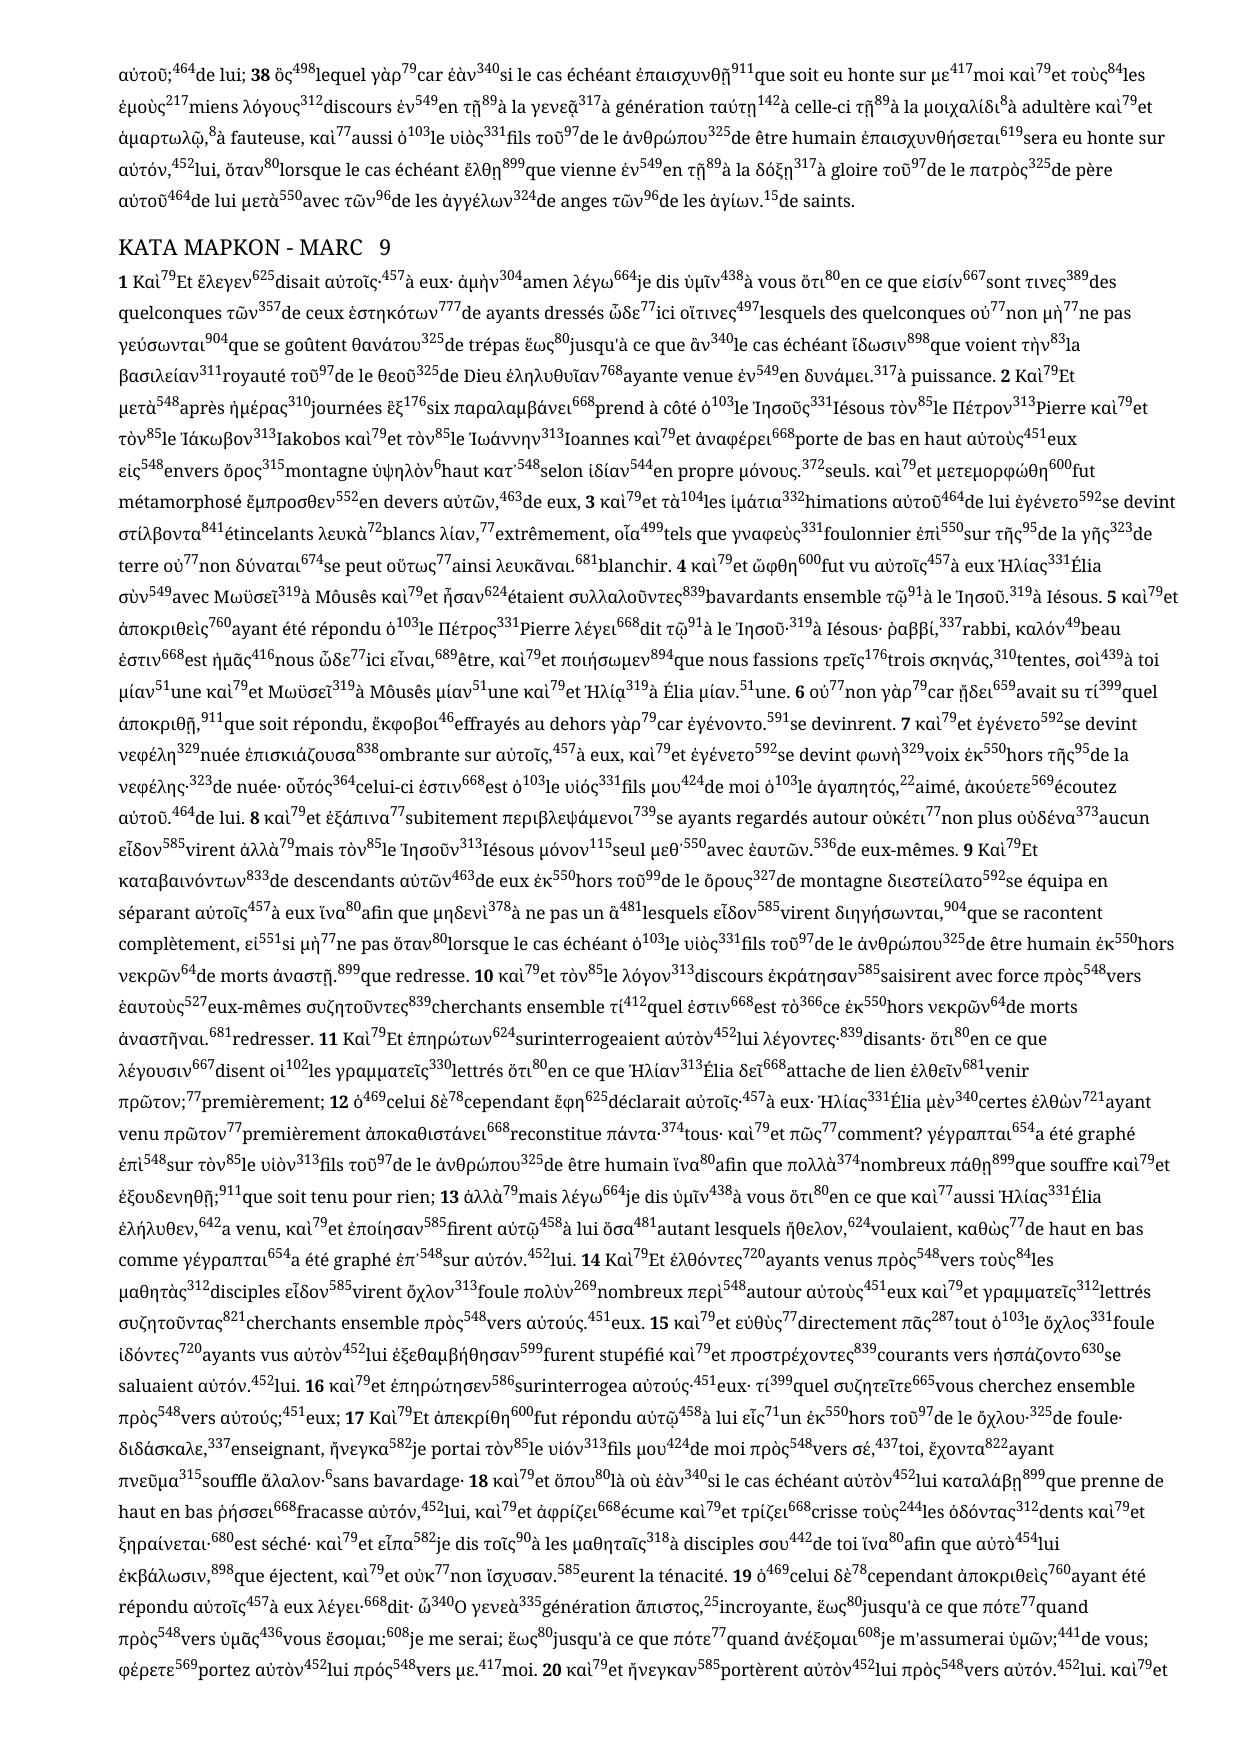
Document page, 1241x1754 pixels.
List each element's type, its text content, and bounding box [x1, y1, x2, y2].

text ΚΑΤΑ ΜΑΡΚΟΝ - MARC 9 [118, 231, 1181, 261]
text 1 Καὶ79Et ἔλεγεν625disait αὐτοῖς·457à eux· ἀμὴν304amen λέγω664je dis ὑμῖν438à vous ὅτι80en ce que εἰσίν667sont τινες389des quelconques τῶν357de ceux ἑστηκότων777de ayants dressés ὧδε77ici οἵτινες497lesquels des quelconques οὐ77non μὴ77ne pas γεύσωνται904que se goûtent θανάτου325de trépas ἕως80jusqu'à ce que ἂν340le cas échéant ἴδωσιν898que voient τὴν83la βασιλείαν311royauté τοῦ97de le θεοῦ325de Dieu ἐληλυθυῖαν768ayante venue ἐν549en δυνάμει.317à puissance. 2 Καὶ79Et μετὰ548après ἡμέρας310journées ἓξ176six παραλαμβάνει668prend à côté ὁ103le Ἰησοῦς331Iésous τὸν85le Πέτρον313Pierre καὶ79et τὸν85le Ἰάκωβον313Iakobos καὶ79et τὸν85le Ἰωάννην313Ioannes καὶ79et ἀναφέρει668porte de bas en haut αὐτοὺς451eux εἰς548envers ὄρος315montagne ὑψηλὸν6haut κατ᾽548selon ἰδίαν544en propre μόνους.372seuls. καὶ79et μετεμορφώθη600fut métamorphosé ἔμπροσθεν552en devers αὐτῶν,463de eux, 3 καὶ79et τὰ104les ἱμάτια332himations αὐτοῦ464de lui ἐγένετο592se devint στίλβοντα841étincelants λευκὰ72blancs λίαν,77extrêmement, οἷα499tels que γναφεὺς331foulonnier ἐπὶ550sur τῆς95de la γῆς323de terre οὐ77non δύναται674se peut οὕτως77ainsi λευκᾶναι.681blanchir. 4 καὶ79et ὤφθη600fut vu αὐτοῖς457à eux Ἠλίας331Élia σὺν549avec Μωϋσεῖ319à Môusês καὶ79et ἦσαν624étaient συλλαλοῦντες839bavardants ensemble τῷ91à le Ἰησοῦ.319à Iésous. 5 καὶ79et ἀποκριθεὶς760ayant été répondu ὁ103le Πέτρος331Pierre λέγει668dit τῷ91à le Ἰησοῦ·319à Iésous· ῥαββί,337rabbi, καλόν49beau ἐστιν668est ἡμᾶς416nous ὧδε77ici εἶναι,689être, καὶ79et ποιήσωμεν894que nous fassions τρεῖς176trois σκηνάς,310tentes, σοὶ439à toi μίαν51une καὶ79et Μωϋσεῖ319à Môusês μίαν51une καὶ79et Ἠλίᾳ319à Élia μίαν.51une. 6 οὐ77non γὰρ79car ᾔδει659avait su τί399quel ἀποκριθῇ,911que soit répondu, ἔκφοβοι46effrayés au dehors γὰρ79car ἐγένοντο.591se devinrent. 7 καὶ79et ἐγένετο592se devint νεφέλη329nuée ἐπισκιάζουσα838ombrante sur αὐτοῖς,457à eux, καὶ79et ἐγένετο592se devint φωνὴ329voix ἐκ550hors τῆς95de la νεφέλης·323de nuée· οὗτός364celui-ci ἐστιν668est ὁ103le υἱός331fils μου424de moi ὁ103le ἀγαπητός,22aimé, ἀκούετε569écoutez αὐτοῦ.464de lui. 8 καὶ79et ἐξάπινα77subitement περιβλεψάμενοι739se ayants regardés autour οὐκέτι77non plus οὐδένα373aucun εἶδον585virent ἀλλὰ79mais τὸν85le Ἰησοῦν313Iésous μόνον115seul μεθ᾽550avec ἑαυτῶν.536de eux-mêmes. 9 Καὶ79Et καταβαινόντων833de descendants αὐτῶν463de eux ἐκ550hors τοῦ99de le ὄρους327de montagne διεστείλατο592se équipa en séparant αὐτοῖς457à eux ἵνα80afin que μηδενὶ378à ne pas un ἃ481lesquels εἶδον585virent διηγήσωνται,904que se racontent complètement, εἰ551si μὴ77ne pas ὅταν80lorsque le cas échéant ὁ103le υἱὸς331fils τοῦ97de le ἀνθρώπου325de être humain ἐκ550hors νεκρῶν64de morts ἀναστῇ.899que redresse. 10 καὶ79et τὸν85le λόγον313discours ἐκράτησαν585saisirent avec force πρὸς548vers ἑαυτοὺς527eux-mêmes συζητοῦντες839cherchants ensemble τί412quel ἐστιν668est τὸ366ce ἐκ550hors νεκρῶν64de morts ἀναστῆναι.681redresser. 11 Καὶ79Et ἐπηρώτων624surinterrogeaient αὐτὸν452lui λέγοντες·839disants· ὅτι80en ce que λέγουσιν667disent οἱ102les γραμματεῖς330lettrés ὅτι80en ce que Ἠλίαν313Élia δεῖ668attache de lien ἐλθεῖν681venir πρῶτον;77premièrement; 12 ὁ469celui δὲ78cependant ἔφη625déclarait αὐτοῖς·457à eux· Ἠλίας331Élia μὲν340certes ἐλθὼν721ayant venu πρῶτον77premièrement ἀποκαθιστάνει668reconstitue πάντα·374tous· καὶ79et πῶς77comment? γέγραπται654a été graphé ἐπὶ548sur τὸν85le υἱὸν313fils τοῦ97de le ἀνθρώπου325de être humain ἵνα80afin que πολλὰ374nombreux πάθῃ899que souffre καὶ79et ἐξουδενηθῇ;911que soit tenu pour rien; 13 ἀλλὰ79mais λέγω664je dis ὑμῖν438à vous ὅτι80en ce que καὶ77aussi Ἠλίας331Élia ἐλήλυθεν,642a venu, καὶ79et ἐποίησαν585firent αὐτῷ458à lui ὅσα481autant lesquels ἤθελον,624voulaient, καθὼς77de haut en bas comme γέγραπται654a été graphé ἐπ᾽548sur αὐτόν.452lui. 14 Καὶ79Et ἐλθόντες720ayants venus πρὸς548vers τοὺς84les μαθητὰς312disciples εἶδον585virent ὄχλον313foule πολὺν269nombreux περὶ548autour αὐτοὺς451eux καὶ79et γραμματεῖς312lettrés συζητοῦντας821cherchants ensemble πρὸς548vers αὐτούς.451eux. 15 καὶ79et εὐθὺς77directement πᾶς287tout ὁ103le ὄχλος331foule ἰδόντες720ayants vus αὐτὸν452lui ἐξεθαμβήθησαν599furent stupéfié καὶ79et προστρέχοντες839courants vers ἠσπάζοντο630se saluaient αὐτόν.452lui. 16 καὶ79et ἐπηρώτησεν586surinterrogea αὐτούς·451eux· τί399quel συζητεῖτε665vous cherchez ensemble πρὸς548vers αὐτούς;451eux; 17 Καὶ79Et ἀπεκρίθη600fut répondu αὐτῷ458à lui εἷς71un ἐκ550hors τοῦ97de le ὄχλου·325de foule· διδάσκαλε,337enseignant, ἤνεγκα582je portai τὸν85le υἱόν313fils μου424de moi πρὸς548vers σέ,437toi, ἔχοντα822ayant πνεῦμα315souffle ἄλαλον·6sans bavardage· 18 καὶ79et ὅπου80là où ἐὰν340si le cas échéant αὐτὸν452lui καταλάβῃ899que prenne de haut en bas ῥήσσει668fracasse αὐτόν,452lui, καὶ79et ἀφρίζει668écume καὶ79et τρίζει668crisse τοὺς244les ὀδόντας312dents καὶ79et ξηραίνεται·680est séché· καὶ79et εἶπα582je dis τοῖς90à les μαθηταῖς318à disciples σου442de toi ἵνα80afin que αὐτὸ454lui ἐκβάλωσιν,898que éjectent, καὶ79et οὐκ77non ἴσχυσαν.585eurent la ténacité. 19 ὁ469celui δὲ78cependant ἀποκριθεὶς760ayant été répondu αὐτοῖς457à eux λέγει·668dit· ὦ340O γενεὰ335génération ἄπιστος,25incroyante, ἕως80jusqu'à ce que πότε77quand πρὸς548vers ὑμᾶς436vous ἔσομαι;608je me serai; ἕως80jusqu'à ce que πότε77quand ἀνέξομαι608je m'assumerai ὑμῶν;441de vous; φέρετε569portez αὐτὸν452lui πρός548vers με.417moi. 20 καὶ79et ἤνεγκαν585portèrent αὐτὸν452lui πρὸς548vers αὐτόν.452lui. καὶ79et ἰδὼν721ayant vu αὐτὸν452lui τὸ105le πνεῦμα333souffle εὐθὺς77directement συνεσπάραξεν586convulsa ensemble αὐτόν,452lui, καὶ79et πεσὼν721ayant tombé ἐπὶ550sur τῆς95de la γῆς323de terre ἐκυλίετο631se roulait ἀφρίζων.840écumant. 21 καὶ79et ἐπηρώτησεν586surinterrogea τὸν85le πατέρα313père αὐτοῦ·464de lui· πόσος174combien grand? χρόνος331temps ἐστὶν668est ὡς80comme τοῦτο366ce-ci γέγονεν642a devenu αὐτῷ;458à lui; ὁ469celui δὲ78cependant εἶπεν·586dit· ἐκ547hors παιδιόθεν·77petite enfance· 22 καὶ79et πολλάκις77souvent καὶ79et εἰς548envers πῦρ315feu αὐτὸν452lui ἔβαλεν586jeta καὶ79et εἰς548envers ὕδατα314eaux ἵνα80afin que ἀπολέσῃ899que dépérisse αὐτόν·452lui· ἀλλ᾽79mais εἴ80si τι375un quelconque δύνῃ,672tu te peux, βοήθησον554aide ἡμῖν419à nous σπλαγχνισθεὶς760ayant été remué aux entrailles ἐφ᾽548sur ἡμᾶς.416nous. 23 ὁ103le δὲ78cependant Ἰησοῦς331Iésous εἶπεν586dit αὐτῷ·458à lui· τὸ348ce εἰ80si δύνῃ,672tu te peux, πάντα391tous δυνατὰ48puissants τῷ352à celui πιστεύοντι.828à croyant. 24 καὶ79et εὐθὺς77directement κράξας721ayant croassé ὁ103le πατὴρ331père τοῦ99de le παιδίου327de petit servant ἔλεγεν·625disait· πιστεύω·664je crois· βοήθει570aide μου424de moi τῇ89à la ἀπιστίᾳ.317à incroyance. 25 Ἰδὼν721Ayant vu δὲ78cependant ὁ103le Ἰησοῦς331Iésous ὅτι80en ce que ἐπισυντρέχει668accourt ὄχλος,331foule, ἐπετίμησεν586survalorisa τῷ93à le πνεύματι321à souffle τῷ93à le ἀκαθάρτῳ12à impur λέγων840disant αὐτῷ·460à lui· τὸ111le ἄλαλον28sans bavardage καὶ79et κωφὸν28sourd muet πνεῦμα,339souffle, ἐγὼ431moi ἐπιτάσσω664j'ordonne sûrement σοι,439à toi, ἔξελθε554sors ἐξ550hors αὐτοῦ464de lui καὶ79et μηκέτι77ne pas plus εἰσέλθῃς897que tu viennes à l'intérieur εἰς548envers αὐτόν.452lui. 26 καὶ79et κράξας721ayant croassé καὶ79et πολλὰ374nombreux σπαράξας721ayant convulsé αὐτόν452lui ἐξῆλθεν·586sortit· καὶ79et ἐγένετο592se devint ὡσεὶ80comme si νεκρός,71mort, ὥστε80de sorte que τοὺς84les πολλοὺς372nombreux λέγειν689dire ὅτι80en ce que ἀπέθανεν.586mourut loin. 27 ὁ103le δὲ78cependant Ἰησοῦς331Iésous κρατήσας721ayant saisi avec force τῆς95de la χειρὸς323de main αὐτοῦ464de lui ἤγειρεν586éveilla αὐτόν,452lui, καὶ79et ἀνέστη.586redressa. 28 Καὶ79Et εἰσελθόντος716de ayant venu à l'intérieur αὐτοῦ464de lui εἰς548envers οἶκον313maison οἱ102les μαθηταὶ330disciples αὐτοῦ464de lui κατ᾽548selon ἰδίαν544en propre ἐπηρώτων624surinterrogeaient αὐτόν·452lui· ὅτι80en ce que ἡμεῖς430nous οὐκ77non ἠδυνήθημεν595nous fûmes pu ἐκβαλεῖν681éjecter αὐτό;454lui; 29 καὶ79et εἶπεν586dit αὐτοῖς·457à eux· τοῦτο158ce-ci τὸ105le γένος333genre ἐν549en οὐδενὶ380à aucun δύναται674se peut ἐξελθεῖν681sortir εἰ551si μὴ77ne pas ἐν549en προσευχῇ317à prière καὶ79et νηστεία.317à jeûne. 30 Κἀκεῖθεν77Et de là ἐξελθόντες720ayants sortis παρεπορεύοντο630se allaient à côté διὰ550par τῆς95de la Γαλιλαίας,323de Galilée, καὶ79et οὐκ77non ἤθελεν625voulait ἵνα80afin que τις390un quelconque γνοῖ·899que connaisse· 31 ἐδίδασκεν625enseignait γὰρ79car τοὺς84les μαθητὰς312disciples αὐτοῦ464de lui καὶ79et ἔλεγεν625disait αὐτοῖς457à eux ὅτι80en ce que ὁ103le υἱὸς331fils τοῦ97de le ἀνθρώπου325de être humain παραδίδοται680est transmis εἰς548envers χεῖρας310mains ἀνθρώπων,324de êtres humains, καὶ79et ἀποκτενοῦσιν605tueront catégoriquement αὐτόν,452lui, καὶ79et ἀποκτανθεὶς760ayant été tué catégoriquement μετὰ548après τρεῖς176trois ἡμέρας310journées ἀναστήσεται.612se redressera. 32 οἱ468ceux δὲ78cependant ἠγνόουν624méconnaissaient τὸ87le ῥῆμα,315oral, καὶ79et ἐφοβοῦντο630se effrayaient αὐτὸν452lui ἐπερωτῆσαι.681surinterroger. 33 Καὶ79Et ἦλθον585vinrent εἰς548envers Καφαρναούμ.311Kapharnaoum. Καὶ79Et ἐν549en τῇ89à la οἰκίᾳ317à maison d'habitation γενόμενος740se ayant devenu ἐπηρώτα625surinterrogeait αὐτούς·451eux· τί399quel ἐν549en τῇ89à la ὁδῷ317à chemin διελογίζεσθε;628vous vous calculiez au-travers; 34 οἱ468ceux δὲ78cependant ἐσιώπων·624silençaient· πρὸς548vers ἀλλήλους501les uns les autres γὰρ79car διελέχθησαν599furent dialogué ἐν549en τῇ89à la ὁδῷ317à chemin τίς410quel μείζων.47plus grand. 35 καὶ79et καθίσας721ayant assis ἐφώνησεν586voixa τοὺς84les δώδεκα52douze καὶ79et λέγει668dit αὐτοῖς·457à eux· εἴ80si τις390un quelconque θέλει668veut πρῶτος47premier εἶναι,689être, ἔσται612se sera πάντων383de tous ἔσχατος71dernier καὶ79et πάντων383de tous διάκονος.331serviteur. 36 καὶ79et λαβὼν721ayant pris παιδίον315petit servant ἔστησεν586dressa αὐτὸ454lui ἐν549en μέσῳ61à au milieu αὐτῶν463de eux καὶ79et ἐναγκαλισάμενος740se ayant pris dans ses bras αὐτὸ454lui εἶπεν586dit αὐτοῖς·457à eux· 37 ὃς498lequel ἂν340le cas échéant ἓν55un τῶν98de les τοιούτων151de tels παιδίων326de petits servants δέξηται905que se accepte ἐπὶ549sur τῷ93à le ὀνόματί321à nom μου,424de moi, ἐμὲ417moi δέχεται·674se accepte· καὶ79et ὃς498lequel ἂν340le cas échéant ἐμὲ417moi δέχηται,927que se accepte, οὐκ77non ἐμὲ417moi δέχεται674se accepte ἀλλὰ79mais τὸν346celui ἀποστείλαντά707ayant envoyé με.417moi. 38 Ἔφη625Déclarait αὐτῷ458à lui ὁ103le Ἰωάννης·331Ioannes· διδάσκαλε,337enseignant, εἴδομέν581nous vîmes τινα373un quelconque ἐν549en τῷ93à le ὀνόματί321à nom σου442de toi ἐκβάλλοντα822éjectant δαιμόνια314démons καὶ79et ἐκωλύομεν620nous empêchions αὐτόν,452lui, ὅτι80en ce que οὐκ77non ἠκολούθει625suivait ἡμῖν.419à nous. 39 ὁ103le δὲ78cependant Ἰησοῦς331Iésous εἶπεν·586dit· μὴ77ne pas κωλύετε569empêchez αὐτόν.452lui. οὐδεὶς390aucun γάρ79car ἐστιν668est ὃς498lequel ποιήσει606fera δύναμιν311puissance ἐπὶ549sur τῷ93à le ὀνόματί321à nom μου424de moi καὶ77aussi δυνήσεται612se pourra ταχὺ77promptement κακολογῆσαί681discourir en mal με·417moi· 40 ὃς498lequel γὰρ79car οὐκ77non ἔστιν668est καθ᾽550contre ἡμῶν,423de nous, ὑπὲρ550au-dessus ἡμῶν423de nous ἐστιν.668est. 41 Ὃς498Lequel γὰρ79car ἂν340le cas échéant ποτίσῃ899que donne à boire ὑμᾶς436vous ποτήριον315récipient à boire ὕδατος327de eau ἐν549en ὀνόματι321à nom ὅτι80en ce que Χριστοῦ325de Christ ἐστε,665vous êtes, ἀμὴν304amen λέγω664je dis ὑμῖν438à vous ὅτι80en ce que οὐ77non μὴ77ne pas ἀπολέσῃ899que dépérisse τὸν85le μισθὸν313salaire αὐτοῦ.464de lui. 42 Καὶ79Et ὃς498lequel ἂν340le cas échéant σκανδαλίσῃ899que scandalise ἕνα53un τῶν96de les μικρῶν64de petits τούτων149de ceux-ci τῶν357de ceux πιστευόντων833de croyants [εἰς548[envers ἐμέ],417moi], καλόν49beau ἐστιν668est αὐτῷ458à lui μᾶλλον77davantage εἰ80si περίκειται674se couche autour μύλος331meule ὀνικὸς22d'âne περὶ548autour τὸν85le τράχηλον313cou αὐτοῦ464de lui καὶ79et βέβληται654a été jeté εἰς548envers τὴν83la θάλασσαν.311mer. 43 Καὶ79Et ἐὰν80si le cas échéant σκανδαλίζῃ899que scandalise σε437toi ἡ101la χείρ329main σου,442de toi, ἀπόκοψον554coupe au loin αὐτήν·450elle· καλόν49beau ἐστίν668est σε437toi κυλλὸν53estropié εἰσελθεῖν681venir à l'intérieur εἰς548envers τὴν83la ζωὴν311vie ἢ79ou τὰς82les δύο176deux χεῖρας310mains ἔχοντα822ayant ἀπελθεῖν681éloigner εἰς548envers τὴν83la γέενναν,311géhenne, εἰς548envers τὸ87le πῦρ315feu τὸ87le ἄσβεστον.6inextinguible. 44 45 Καὶ79Et ἐὰν80si le cas échéant ὁ103le πούς331pied σου442de toi σκανδαλίζῃ921que scandalise σε,437toi, ἀπόκοψον554coupe au loin αὐτόν·452lui· καλόν49beau ἐστίν668est σε437toi εἰσελθεῖν681venir à l'intérieur εἰς548envers τὴν83la ζωὴν311vie χωλὸν53boiteux ἢ79ou τοὺς84les δύο178deux πόδας312pieds ἔχοντα822ayant βληθῆναι683être jeté εἰς548envers τὴν83la γέενναν.311géhenne. 46 47 Καὶ79Et ἐὰν80si le cas échéant ὁ103le ὀφθαλμός331oeil σου442de toi σκανδαλίζῃ921que scandalise σε,437toi, ἔκβαλε554éjecte αὐτόν·452lui· καλόν49beau σέ437toi ἐστιν668est μονόφθαλμον53d'un oeil εἰσελθεῖν681venir à l'intérieur εἰς548envers τὴν83la βασιλείαν311royauté τοῦ97de le θεοῦ325de Dieu ἢ79ou δύο178deux ὀφθαλμοὺς312yeux ἔχοντα822ayant βληθῆναι683être jeté εἰς548envers τὴν83la γέενναν,311géhenne, 48 ὅπου77là où ὁ103le σκώληξ331ver αὐτῶν463de eux οὐ77non τελευτᾷ668parvient à l'achèvement καὶ79et τὸ105le πῦρ333feu οὐ77non σβέννυται.680est éteint. 49 Πᾶς390Tout γὰρ79car πυρὶ321à feu ἁλισθήσεται.619sera salé. 50 καλὸν49beau τὸ105le ἅλας·333sel· ἐὰν80si le cas échéant δὲ78cependant τὸ105le ἅλας333sel ἄναλον49dessalé γένηται,905que se devienne, ἐν549en τίνι402à quel αὐτὸ454lui ἀρτύσετε;603vous assaisonnerez; ἔχετε569ayez ἐν549en ἑαυτοῖς519à vous-mêmes ἅλα315sel καὶ79et εἰρηνεύετε569pacifiez ἐν549en ἀλλήλοις.502à les uns les autres. [118, 266, 1181, 1682]
